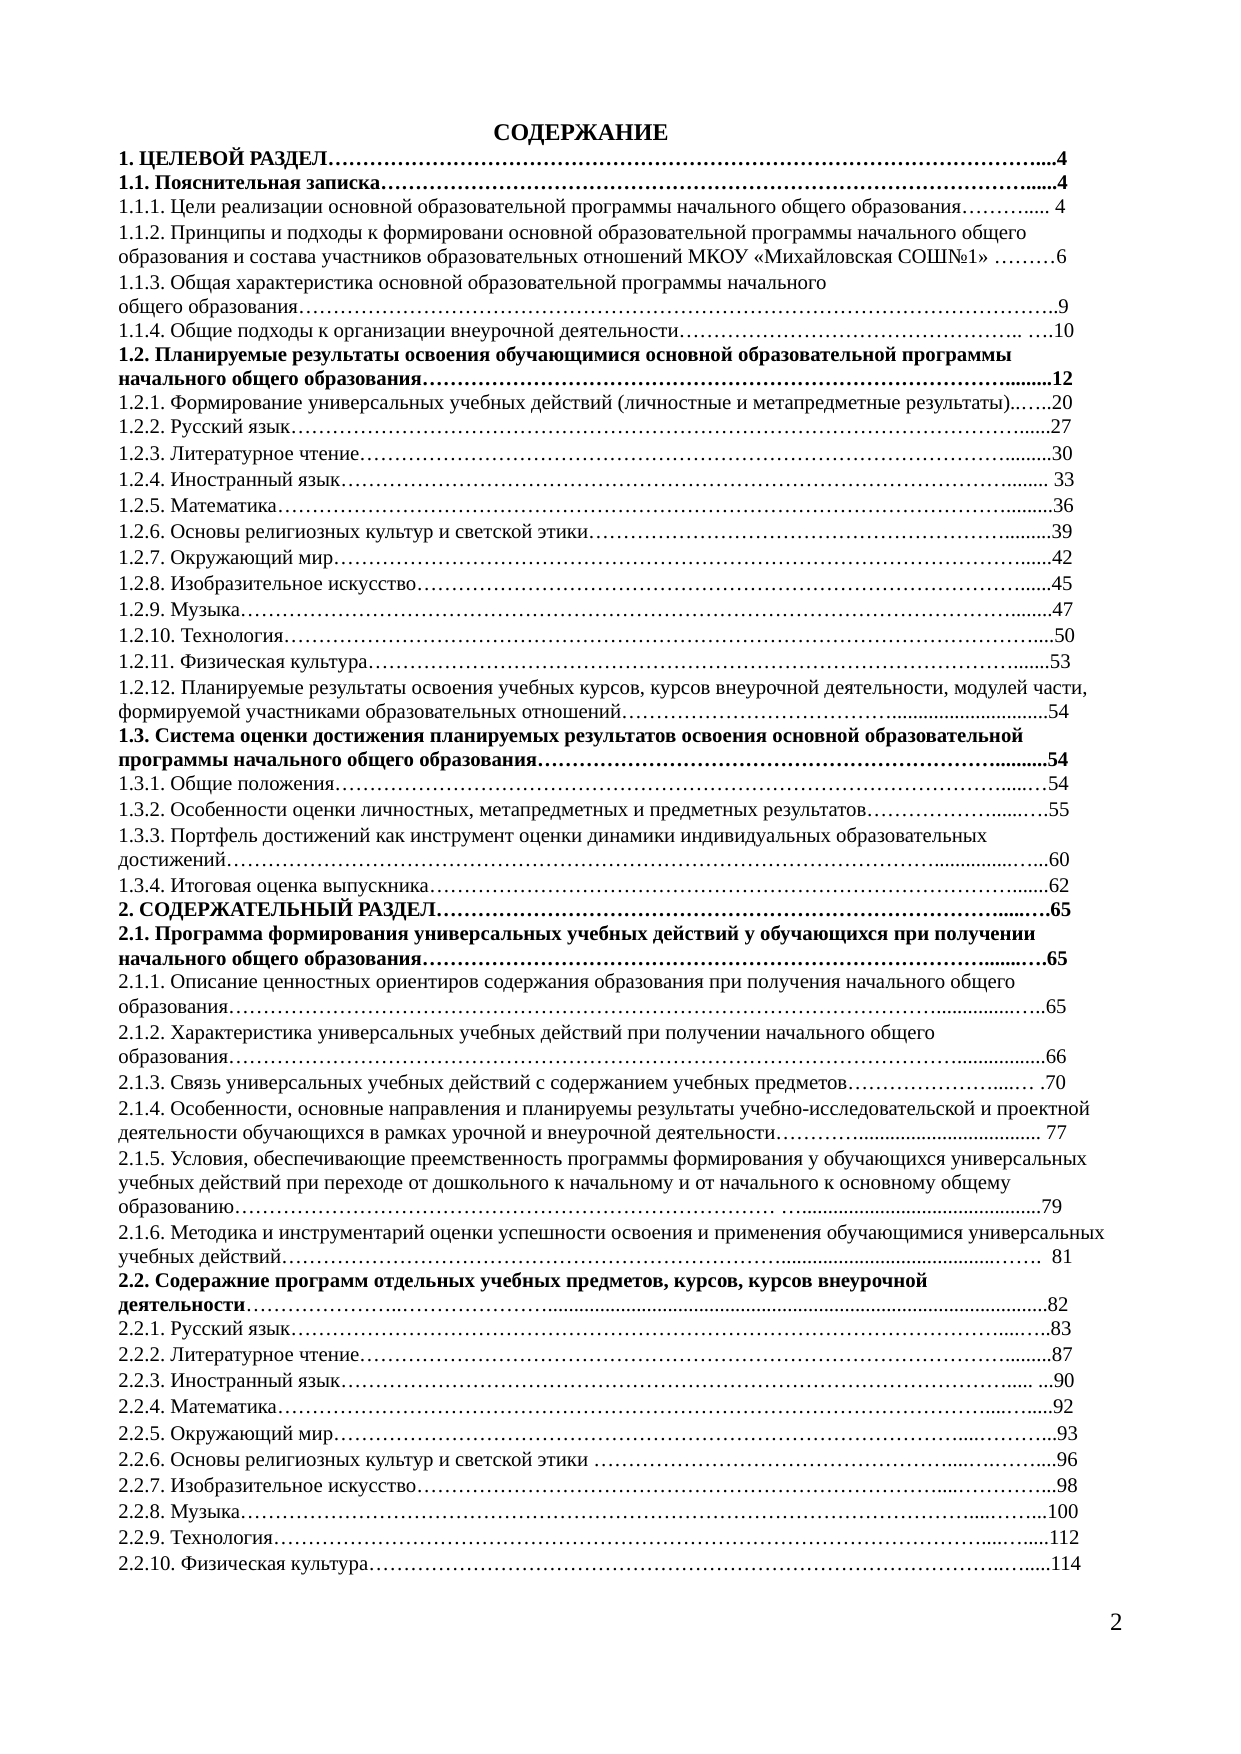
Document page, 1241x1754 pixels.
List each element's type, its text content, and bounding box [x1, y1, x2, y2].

text 1.2.6. Основы религиозных культур и светской этики…………………………………………………….........39 [118, 518, 1122, 543]
text 2.2.9. Технология…………………………………………………………………………………………....….....112 [118, 1524, 1122, 1549]
text 1.1.4. Общие подходы к организации внеурочной деятельности………………………………………….. ….10 [118, 318, 1122, 342]
text 2.2.4. Математика…………………………………………………………………………………………....….....92 [118, 1394, 1122, 1418]
text 2.1.2. Характеристика универсальных учебных действий при получении начального общего образования…………………………………………………………………………………………….................66 [118, 1019, 1122, 1068]
text 2.1. Программа формирования универсальных учебных действий у обучающихся при получении начального общего образования……………………………………………………………………….......….65 [118, 921, 1122, 969]
text 1.3.2. Особенности оценки личностных, метапредметных и предметных результатов………………......….55 [118, 797, 1122, 821]
text общего образования………………………………………………………………………………………………..9 [118, 294, 1122, 318]
text 1.2.9. Музыка…………………………………………………………………………………………………........47 [118, 597, 1122, 621]
text 2.2.1. Русский язык…………………………………………………………………………………………....…..83 [118, 1316, 1122, 1340]
text 1.2. Планируемые результаты освоения обучающимися основной образовательной программы начального общего образования………………………………………………………………………….........12 [118, 342, 1122, 390]
text 1.2.12. Планируемые результаты освоения учебных курсов, курсов внеурочной деятельности, модулей части, формируемой участниками образовательных отношений…………………………………..............................54 [118, 675, 1122, 723]
text 1.2.8. Изобразительное искусство……………………………………………………………………………......45 [118, 571, 1122, 595]
text 2.1.3. Связь универсальных учебных действий с содержанием учебных предметов…………………....… .70 [118, 1070, 1122, 1094]
text 2. СОДЕРЖАТЕЛЬНЫЙ РАЗДЕЛ……………………………………………………………………….....….65 [118, 897, 1122, 921]
text 2.2.10. Физическая культура………………………………………………………………………………..….....114 [118, 1551, 1122, 1575]
text 1. ЦЕЛЕВОЙ РАЗДЕЛ…………………………………………………………………………………………....4 [118, 146, 1122, 170]
text 2.2.2. Литературное чтение………………………………………………………………………………….........87 [118, 1342, 1122, 1366]
text 2.1.5. Условия, обеспечивающие преемственность программы формирования у обучающихся универсальных учебных действий при переходе от дошкольного к начальному и от начального к основному общему образованию…………………………………………………………………… …..............................................79 [118, 1146, 1122, 1218]
text 1.2.10. Технология………………………………………………………………………………………………....50 [118, 623, 1122, 647]
text 1.2.2. Русский язык……………………………………………………………………………………………......27 [118, 414, 1122, 438]
text 1.2.1. Формирование универсальных учебных действий (личностные и метапредметные результаты)..…..20 [118, 390, 1122, 414]
text 2.2. Содеражние программ отдельных учебных предметов, курсов, курсов внеурочной деятельности…………………..…………………................................................................................................82 [118, 1268, 1122, 1316]
text 2.2.6. Основы религиозных культур и светской этики ……………………………………………....….……....96 [118, 1446, 1122, 1471]
text 2.2.8. Музыка……………………………………………………………………………………………....……...100 [118, 1498, 1122, 1523]
text 1.3. Система оценки достижения планируемых результатов освоения основной образовательной программы начального общего образования…………………………………………………………..........54 [118, 723, 1122, 771]
text 1.1.3. Общая характеристика основной образовательной программы начального [118, 270, 1122, 294]
text 1.2.11. Физическая культура………………………………………………………………………………….......53 [118, 649, 1122, 673]
text 2.1.1. Описание ценностных ориентиров содержания образования при получения начального общего образования…………………………………………………………………………………………...............…..65 [118, 969, 1122, 1018]
text 2.2.7. Изобразительное искусство…………………………………………………………………....…………...98 [118, 1472, 1122, 1497]
text 1.2.7. Окружающий мир………………………………………………………………………………………......42 [118, 544, 1122, 569]
text СОДЕРЖАНИЕ [118, 118, 1122, 146]
text 1.2.5. Математика…………………………………………………………………………………………….........36 [118, 492, 1122, 517]
text 2.1.4. Особенности, основные направления и планируемы результаты учебно-исследовательской и проектной деятельности обучающихся в рамках урочной и внеурочной деятельности…………................................... 77 [118, 1096, 1122, 1144]
text 1.3.1. Общие положения…………………………………………………………………………………….....…54 [118, 771, 1122, 795]
text 1.1. Пояснительная записка…………………………………………………………………………………......4 [118, 170, 1122, 194]
text 2.2.3. Иностранный язык……………………………………………………………………………………..... ...90 [118, 1368, 1122, 1392]
text 1.2.3. Литературное чтение………………………………………………………………………………….........30 [118, 440, 1122, 464]
text 1.1.2. Принципы и подходы к формировани основной образовательной программы начального общего образования и состава участников образовательных отношений МКОУ «Михайловская СОШ№1» ………6 [118, 220, 1122, 268]
text 1.3.4. Итоговая оценка выпускника………………………………………………………………………….......62 [118, 873, 1122, 897]
text 1.3.3. Портфель достижений как инструмент оценки динамики индивидуальных образовательных достижений…………………………………………………………………………………………...............…...60 [118, 823, 1122, 871]
text 2.2.5. Окружающий мир………………………………………………………………………………....………...93 [118, 1420, 1122, 1444]
text 1.2.4. Иностранный язык……………………………………………………………………………………........ 33 [118, 466, 1122, 491]
text 1.1.1. Цели реализации основной образовательной программы начального общего образования………..... 4 [118, 194, 1122, 218]
text 2.1.6. Методика и инструментарий оценки успешности освоения и применения обучающимися универсальных учебных действий……………………………………………………………….........................................……. 81 [118, 1220, 1122, 1268]
